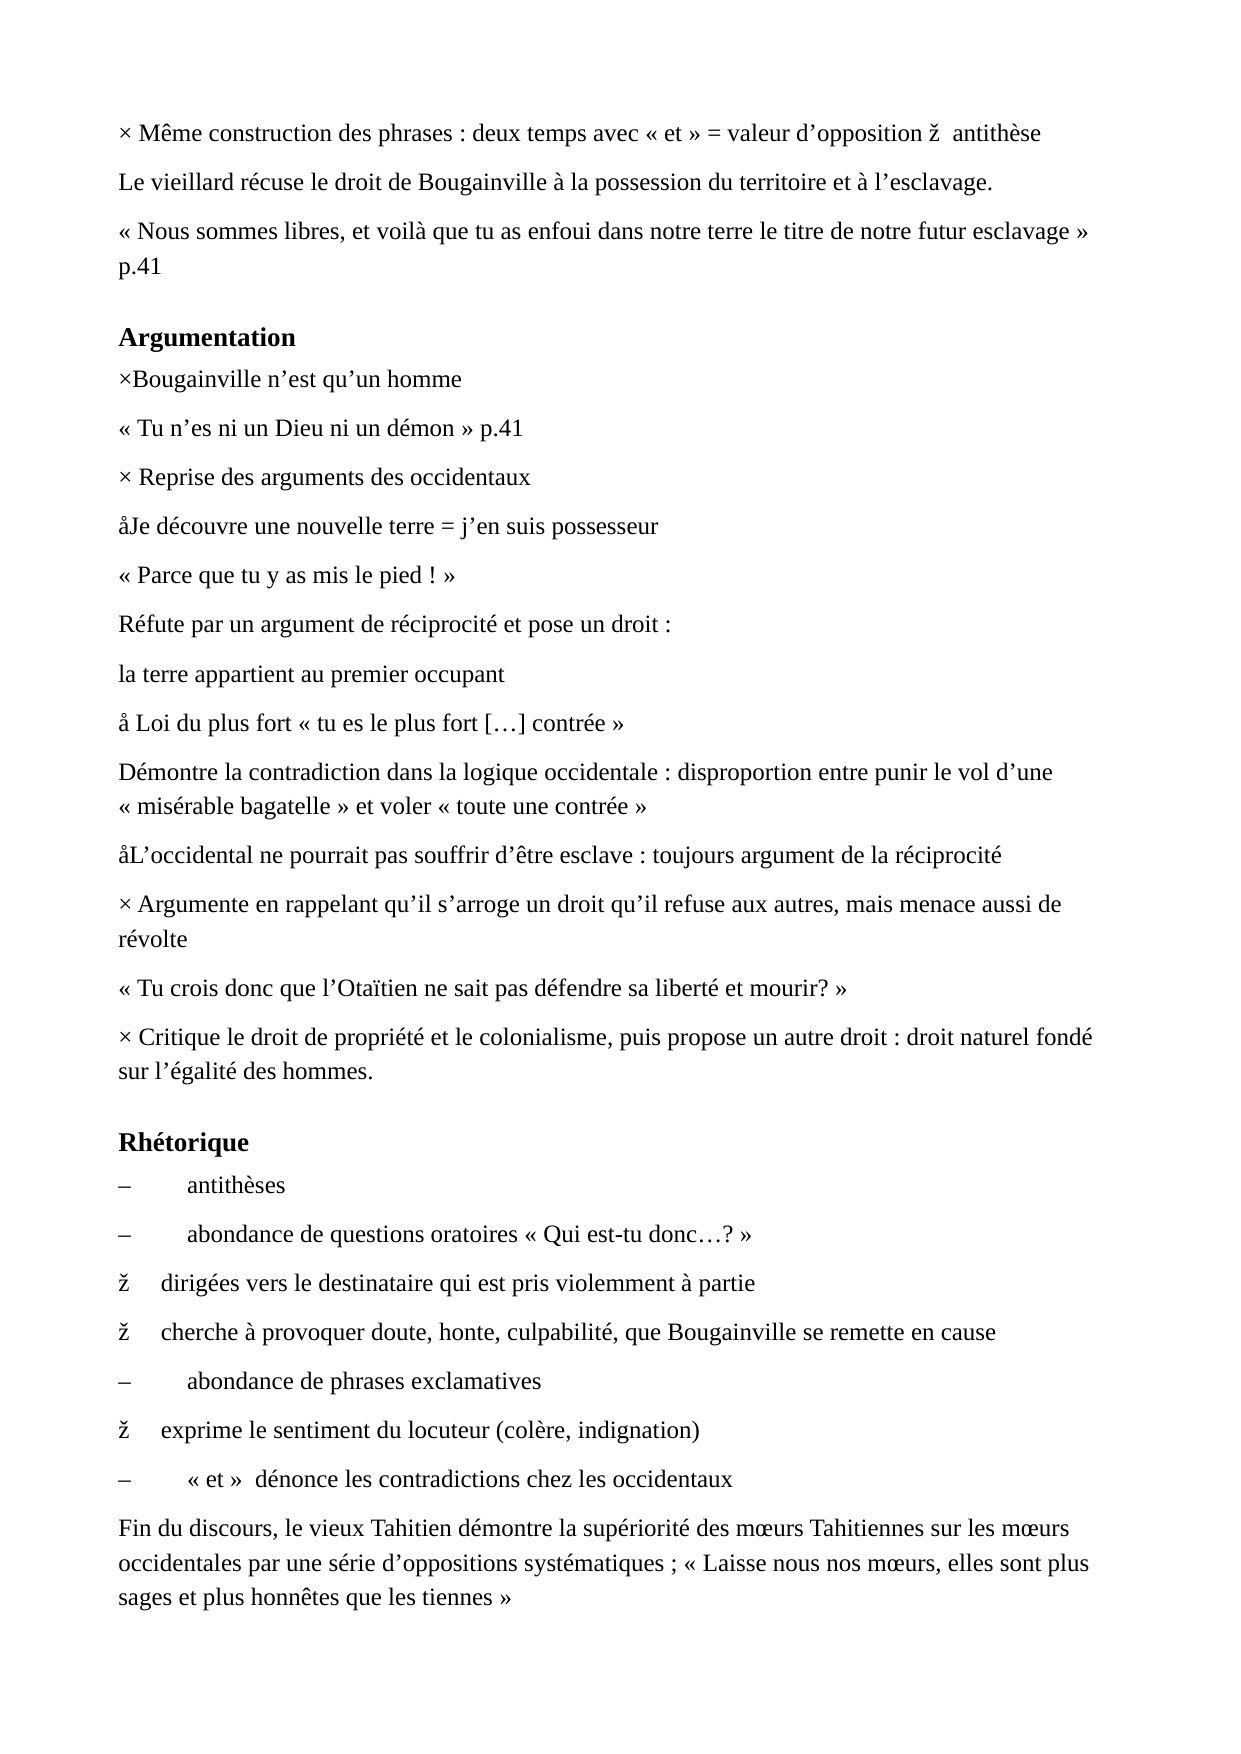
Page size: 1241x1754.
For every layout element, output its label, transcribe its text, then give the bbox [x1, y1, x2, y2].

text × Critique le droit de propriété et le colonialisme, puis propose un autre droit : droit naturel fondé sur l’égalité des hommes. [118, 1022, 1122, 1085]
text la terre appartient au premier occupant [118, 659, 1122, 687]
text ×Bougainville n’est qu’un homme [118, 364, 1122, 393]
text × Reprise des arguments des occidentaux [118, 462, 1122, 491]
subtitle Argumentation [118, 321, 1122, 352]
text ž cherche à provoquer doute, honte, culpabilité, que Bougainville se remette en cause [118, 1317, 1122, 1346]
text × Même construction des phrases : deux temps avec « et » = valeur d’opposition ž antithèse [118, 118, 1122, 147]
text Démontre la contradiction dans la logique occidentale : disproportion entre punir le vol d’une « misérable bagatelle » et voler « toute une contrée » [118, 757, 1122, 820]
subtitle Rhétorique [118, 1126, 1122, 1157]
text – abondance de phrases exclamatives [118, 1366, 1122, 1395]
text Réfute par un argument de réciprocité et pose un droit : [118, 609, 1122, 638]
text – « et » dénonce les contradictions chez les occidentaux [118, 1464, 1122, 1493]
text – abondance de questions oratoires « Qui est-tu donc…? » [118, 1219, 1122, 1248]
text åL’occidental ne pourrait pas souffrir d’être esclave : toujours argument de la réciprocité [118, 840, 1122, 869]
text × Argumente en rappelant qu’il s’arroge un droit qu’il refuse aux autres, mais menace aussi de révolte [118, 889, 1122, 953]
text ž exprime le sentiment du locuteur (colère, indignation) [118, 1415, 1122, 1444]
text « Tu crois donc que l’Otaïtien ne sait pas défendre sa liberté et mourir? » [118, 973, 1122, 1002]
text å Loi du plus fort « tu es le plus fort […] contrée » [118, 708, 1122, 736]
text Le vieillard récuse le droit de Bougainville à la possession du territoire et à l’esclavage. [118, 167, 1122, 196]
text Fin du discours, le vieux Tahitien démontre la supériorité des mœurs Tahitiennes sur les mœurs occidentales par une série d’oppositions systématiques ; « Laisse nous nos mœurs, elles sont plus sages et plus honnêtes que les tiennes » [118, 1513, 1122, 1611]
text « Tu n’es ni un Dieu ni un démon » p.41 [118, 413, 1122, 442]
text ž dirigées vers le destinataire qui est pris violemment à partie [118, 1268, 1122, 1297]
text – antithèses [118, 1170, 1122, 1199]
text « Nous sommes libres, et voilà que tu as enfoui dans notre terre le titre de notre futur esclavage » p.41 [118, 216, 1122, 279]
text « Parce que tu y as mis le pied ! » [118, 561, 1122, 589]
text åJe découvre une nouvelle terre = j’en suis possesseur [118, 511, 1122, 540]
